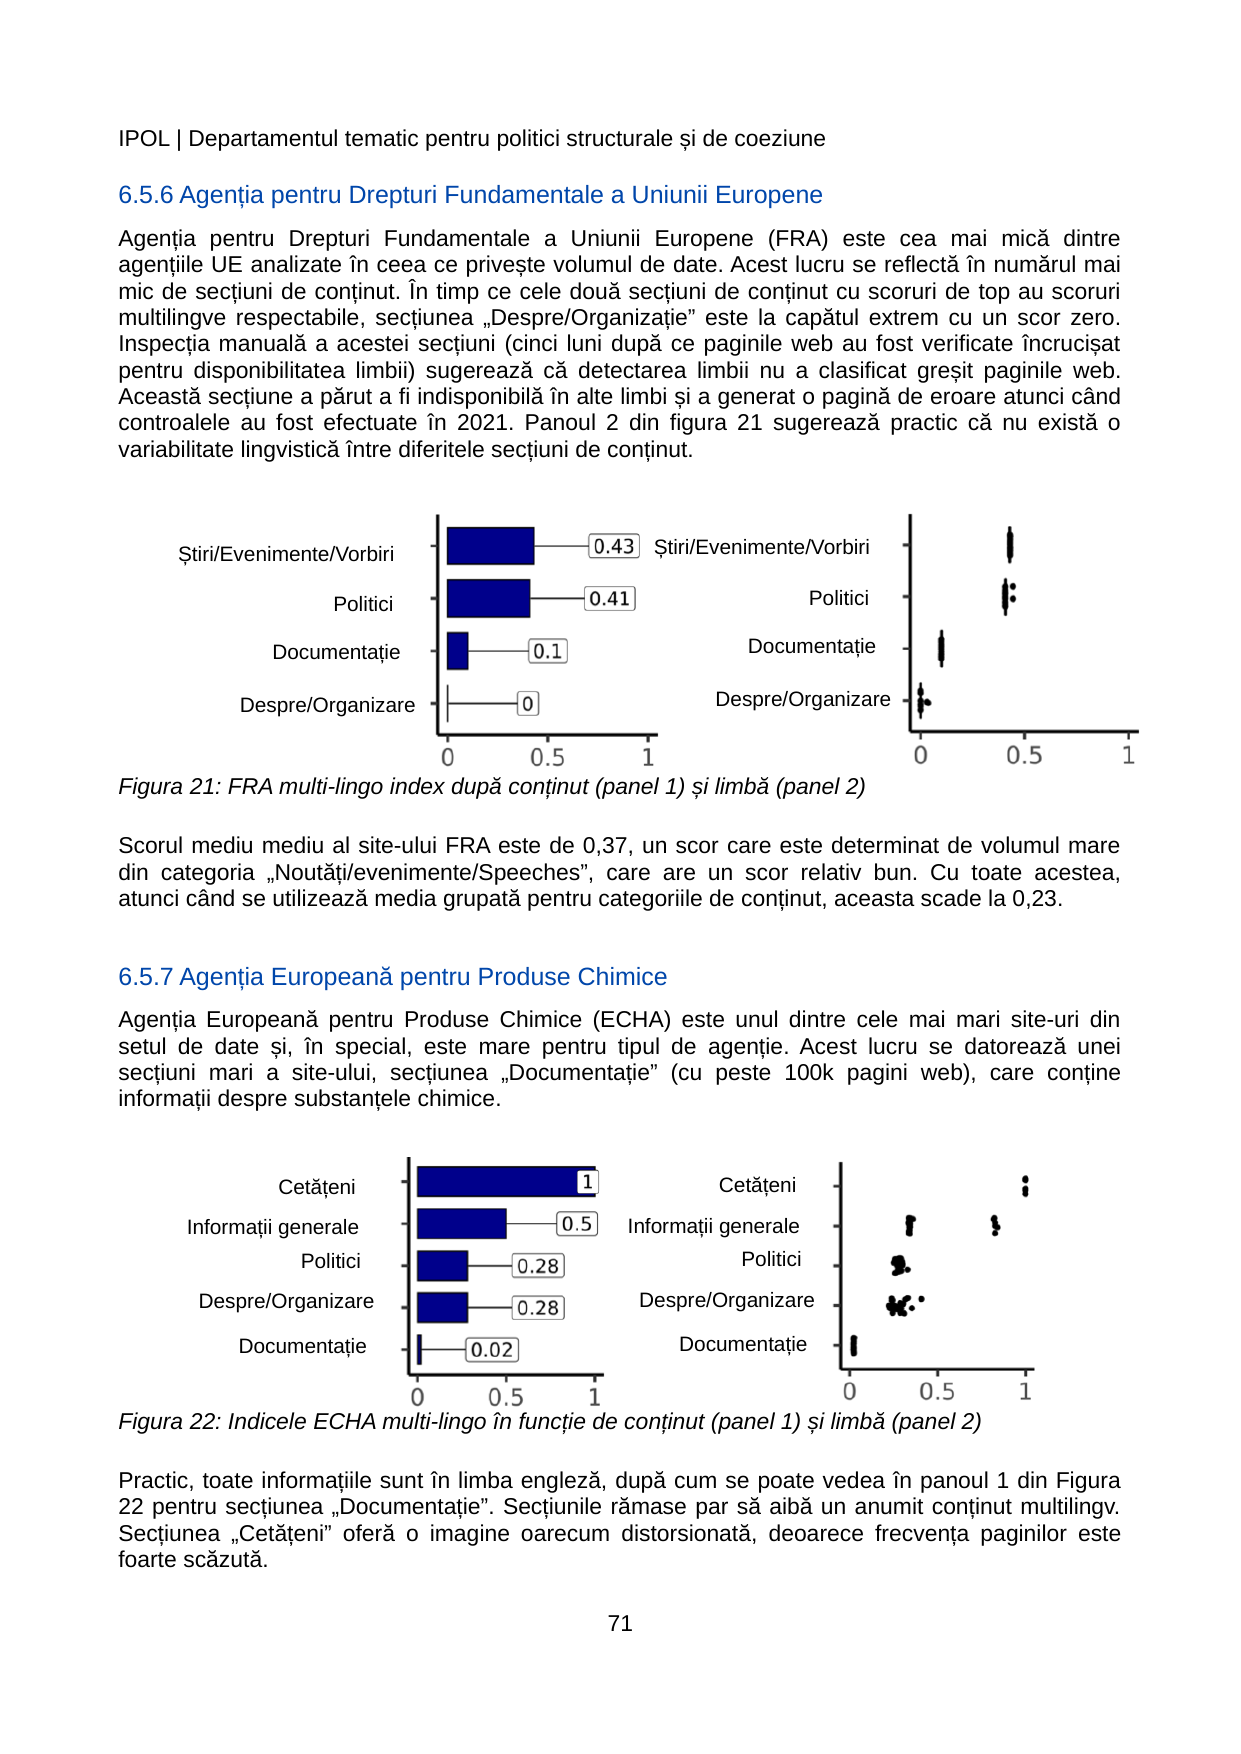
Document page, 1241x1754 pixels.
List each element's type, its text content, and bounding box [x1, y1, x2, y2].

text Figura 21: FRA multi-lingo index după conținut (panel 1) și limbă (panel 2) [118, 773, 1168, 799]
picture [397, 1157, 606, 1408]
text Practic, toate informațiile sunt în limba engleză, după cum se poate vedea în panoul 1 din Figura 22 pentru secțiunea „Documentație”. Secțiunile rămase par să aibă un anumit conținut multilingv. Secțiunea „Cetățeni” oferă o imagine oarecum distorsionată, deoarece frecvența paginilor este foarte scăzută. [118, 1467, 1122, 1572]
picture [900, 504, 1144, 773]
text Agenția Europeană pentru Produse Chimice (ECHA) este unul dintre cele mai mari site-uri din setul de date și, în special, este mare pentru tipul de agenție. Acest lucru se datorează unei secțiuni mari a site-ului, secțiunea „Documentație” (cu peste 100k pagini web), care conține informații despre substanțele chimice. [118, 1006, 1122, 1112]
picture [425, 506, 661, 772]
subtitle 6.5.7 Agenția Europeană pentru Produse Chimice [118, 962, 1122, 991]
subtitle 6.5.6 Agenția pentru Drepturi Fundamentale a Uniunii Europene [118, 180, 1122, 209]
text Scorul mediu mediu al site-ului FRA este de 0,37, un scor care este determinat de volumul mare din categoria „Noutăți/evenimente/Speeches”, care are un scor relativ bun. Cu toate acestea, atunci când se utilizează media grupată pentru categoriile de conținut, aceasta scade la 0,23. [118, 832, 1122, 911]
text Figura 22: Indicele ECHA multi-lingo în funcție de conținut (panel 1) și limbă (panel 2) [118, 1167, 1041, 1434]
picture [831, 1154, 1041, 1404]
text Agenția pentru Drepturi Fundamentale a Uniunii Europene (FRA) este cea mai mică dintre agențiile UE analizate în ceea ce privește volumul de date. Acest lucru se reflectă în numărul mai mic de secțiuni de conținut. În timp ce cele două secțiuni de conținut cu scoruri de top au scoruri multilingve respectabile, secțiunea „Despre/Organizație” este la capătul extrem cu un scor zero. Inspecția manuală a acestei secțiuni (cinci luni după ce paginile web au fost verificate încrucișat pentru disponibilitatea limbii) sugerează că detectarea limbii nu a clasificat greșit paginile web. Această secțiune a părut a fi indisponibilă în alte limbi și a generat o pagină de eroare atunci când controalele au fost efectuate în 2021. Panoul 2 din figura 21 sugerează practic că nu există o variabilitate lingvistică între diferitele secțiuni de conținut. [118, 225, 1122, 462]
